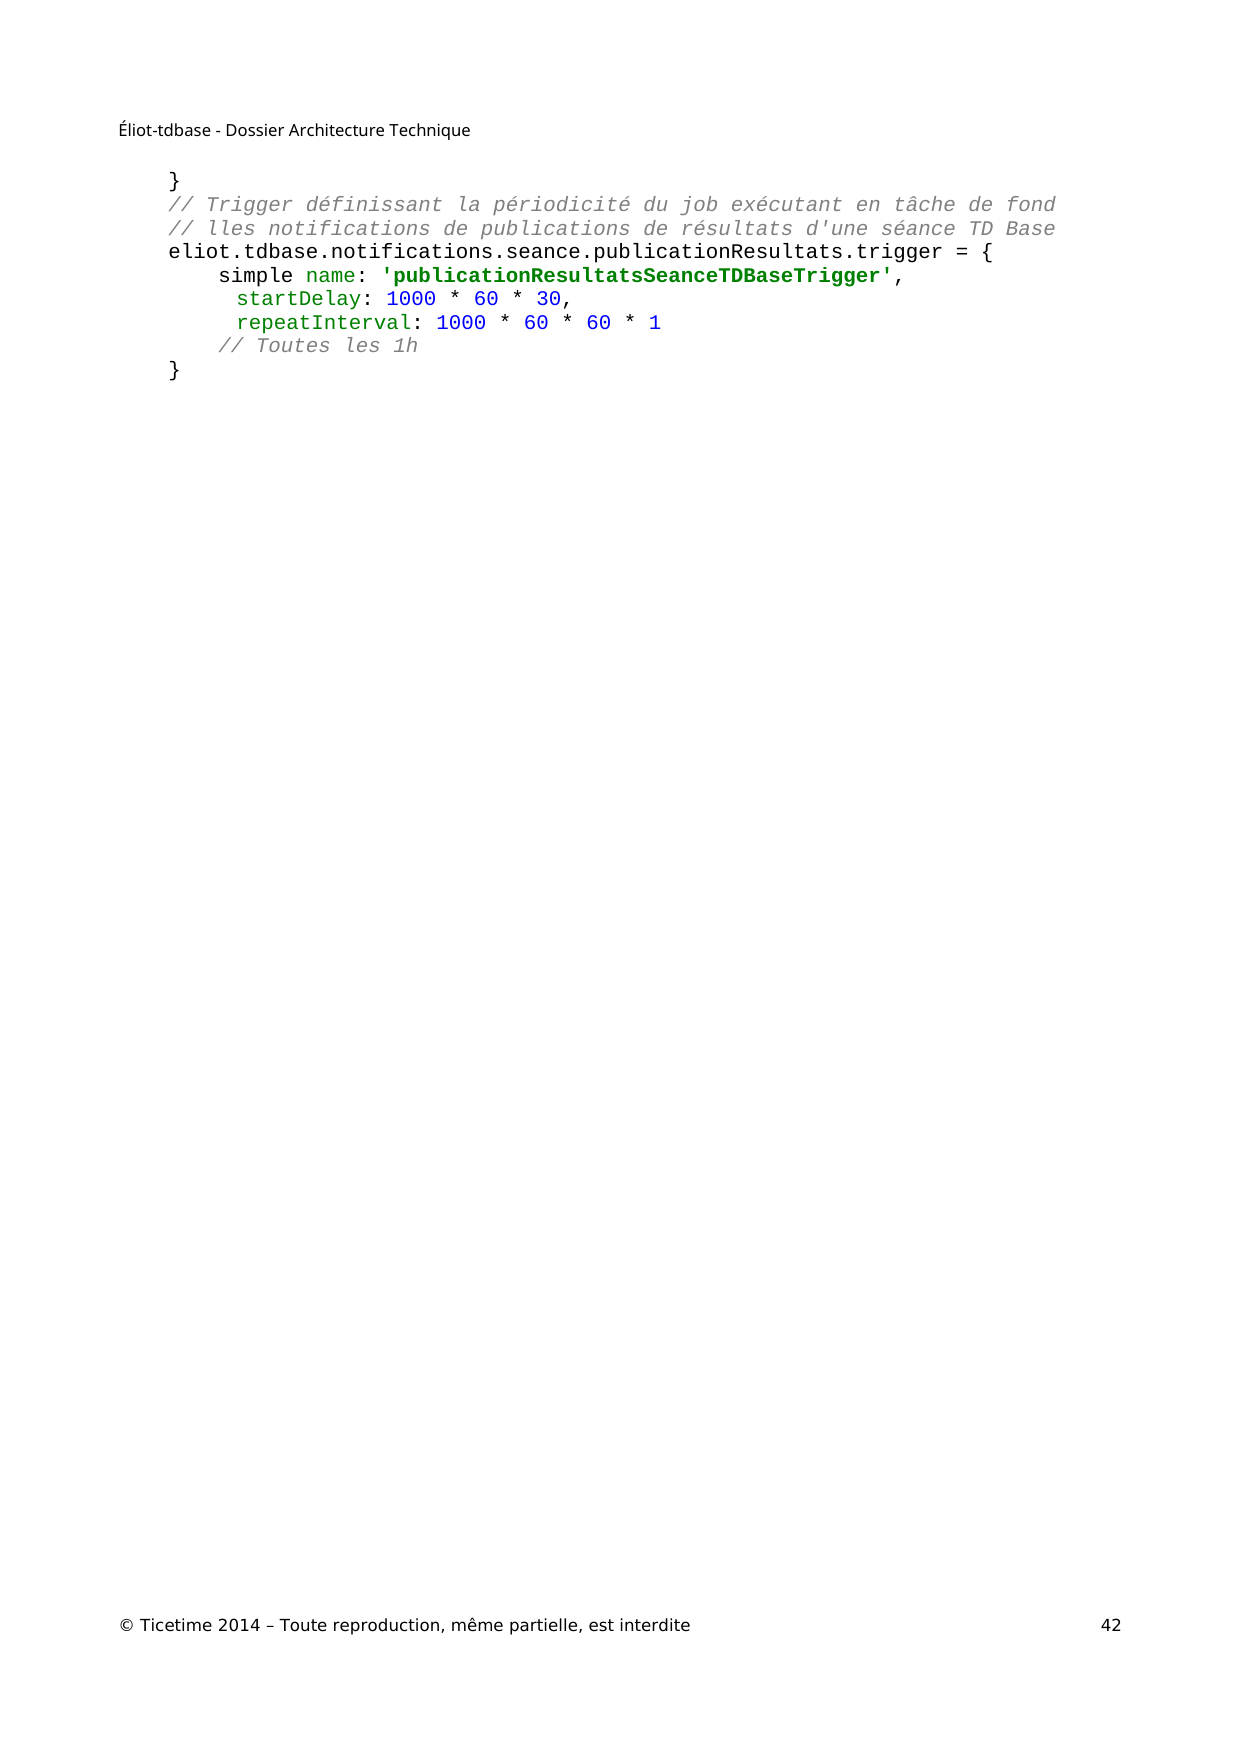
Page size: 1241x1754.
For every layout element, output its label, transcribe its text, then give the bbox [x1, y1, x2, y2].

text // Trigger définissant la périodicité du job exécutant en tâche de fond [118, 194, 1122, 218]
text } [118, 171, 1122, 194]
text repeatInterval: 1000 * 60 * 60 * 1 [118, 312, 1122, 335]
text } [118, 359, 1122, 382]
text // Toutes les 1h [118, 335, 1122, 359]
text // lles notifications de publications de résultats d'une séance TD Base [118, 218, 1122, 241]
text startDelay: 1000 * 60 * 30, [118, 288, 1122, 312]
text eliot.tdbase.notifications.seance.publicationResultats.trigger = { [118, 241, 1122, 265]
text simple name: 'publicationResultatsSeanceTDBaseTrigger', [118, 265, 1122, 288]
